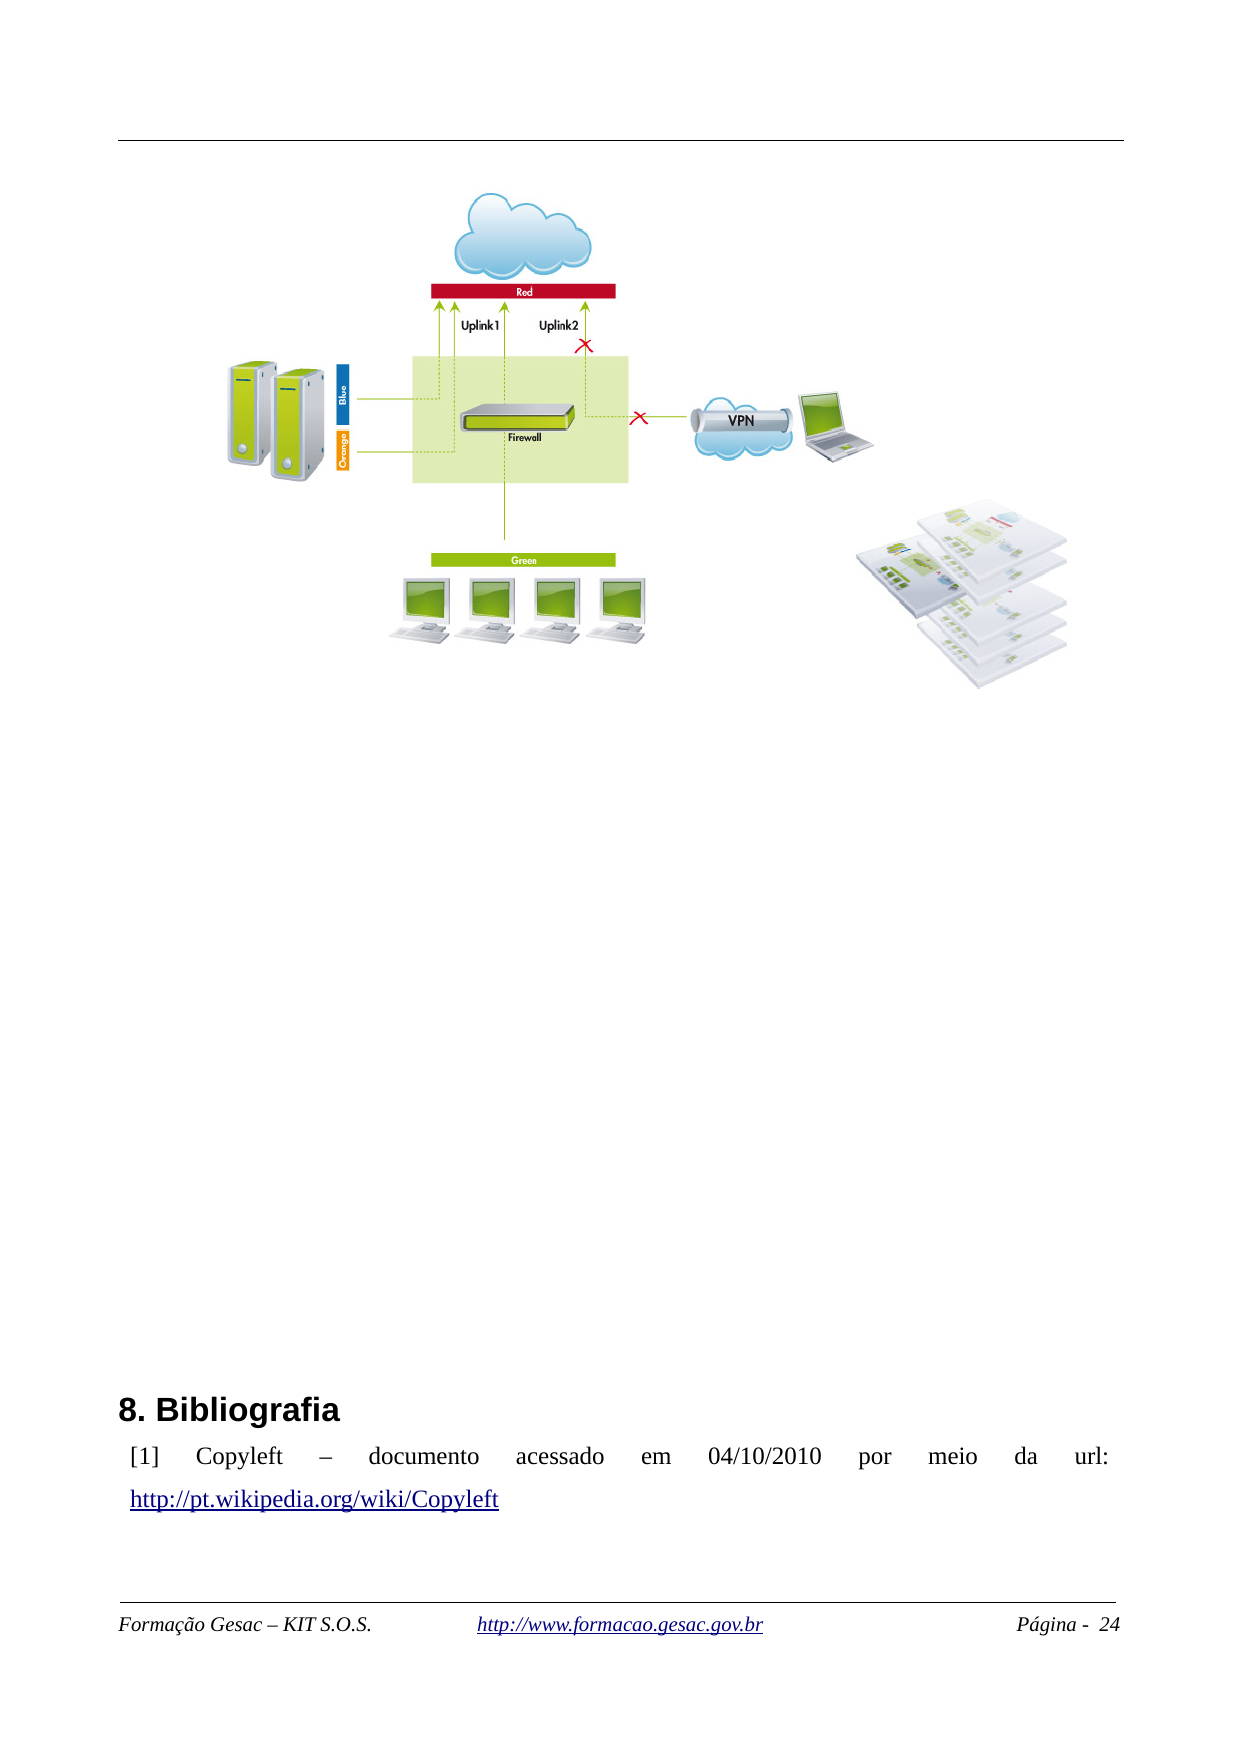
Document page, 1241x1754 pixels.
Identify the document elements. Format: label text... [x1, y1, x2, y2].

subtitle 8. Bibliografia [118, 1390, 1122, 1429]
picture [209, 173, 1077, 689]
list [1] Copyleft – documento acessado em 04/10/2010 por meio da url: http://pt.wikipedia.org/wiki/Copyleft [118, 1441, 1110, 1513]
